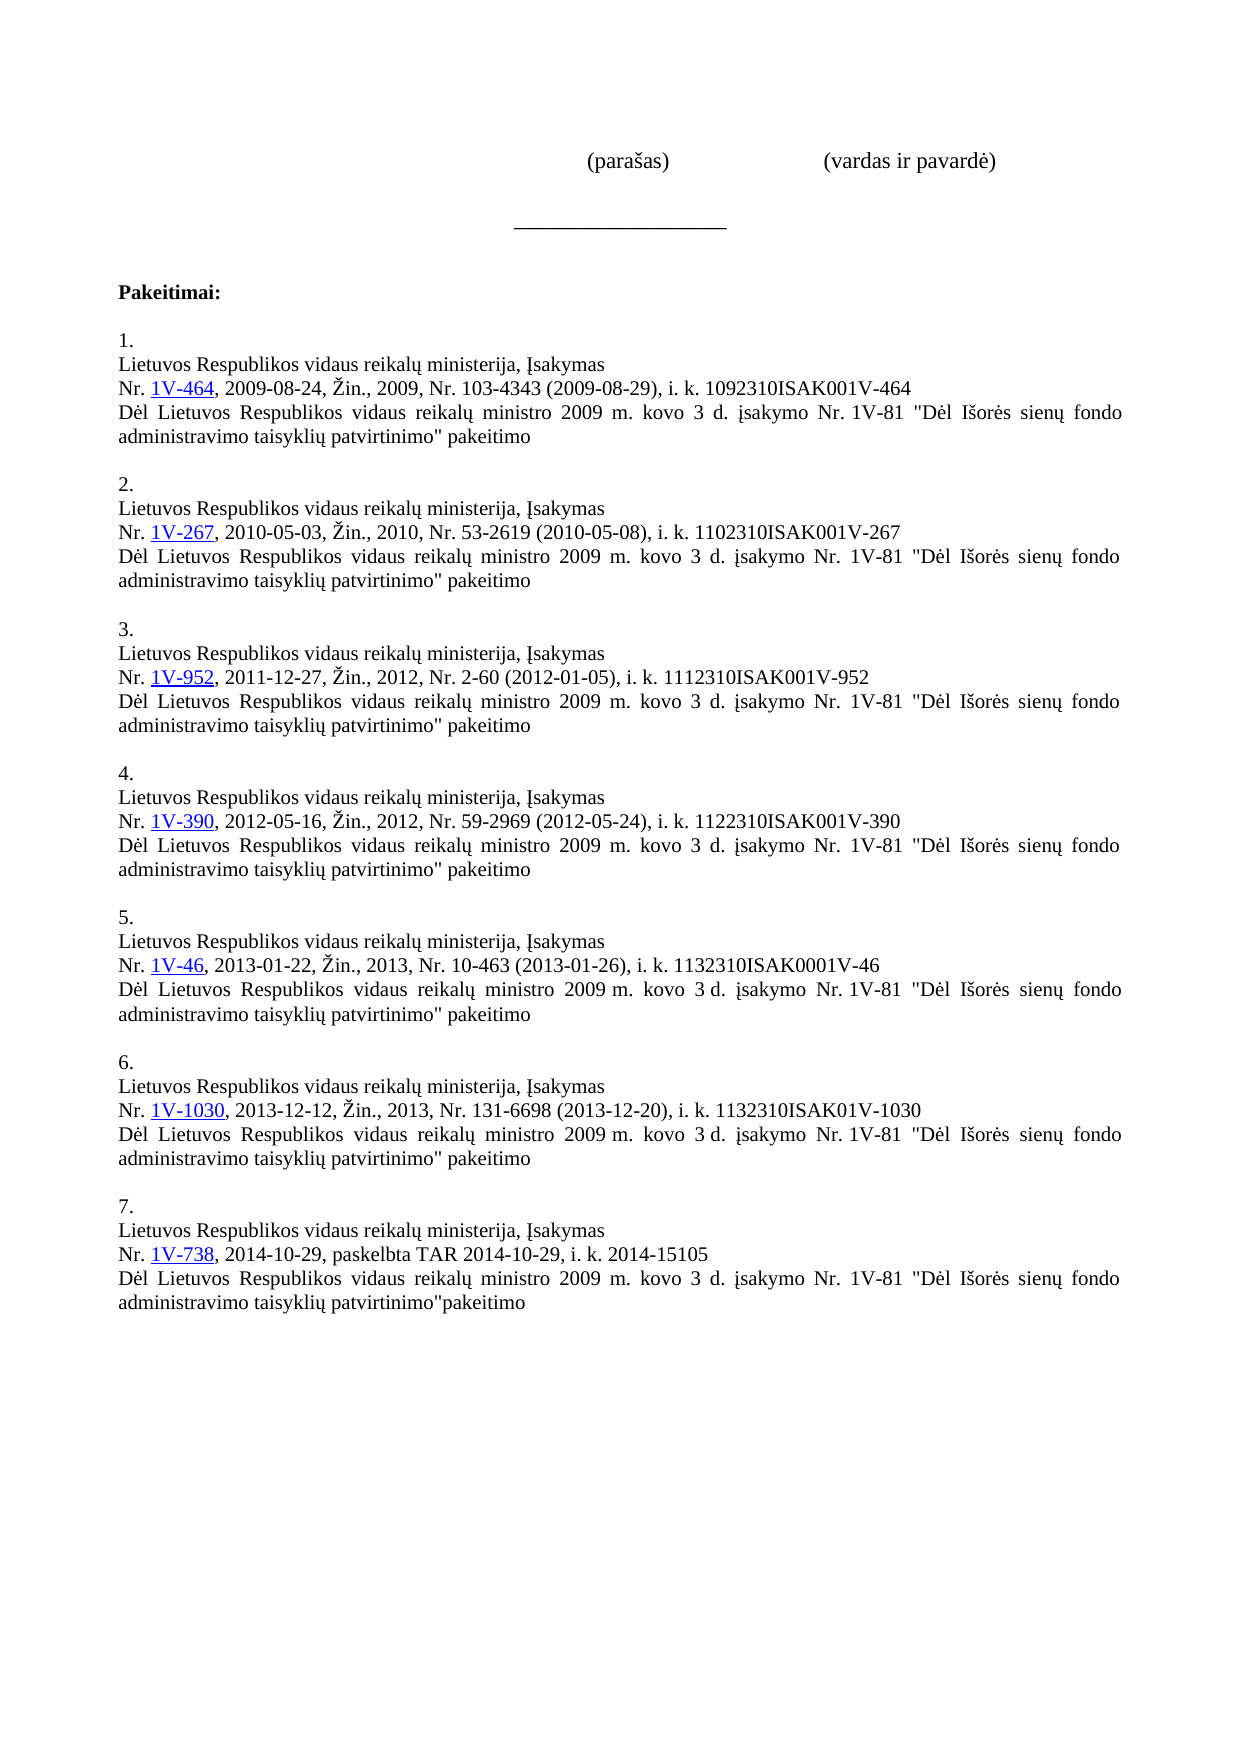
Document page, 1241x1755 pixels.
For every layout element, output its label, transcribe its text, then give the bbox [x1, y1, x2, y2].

text Nr. 1V-952, 2011-12-27, Žin., 2012, Nr. 2-60 (2012-01-05), i. k. 1112310ISAK001V-952 [118, 664, 1122, 689]
text Dėl Lietuvos Respublikos vidaus reikalų ministro 2009 m. kovo 3 d. įsakymo Nr. 1V-81 "Dėl Išorės sienų fondo administravimo taisyklių patvirtinimo" pakeitimo [118, 544, 1122, 592]
text 6. [118, 1049, 1122, 1074]
text _________________ [118, 203, 1122, 231]
text Dėl Lietuvos Respublikos vidaus reikalų ministro 2009 m. kovo 3 d. įsakymo Nr. 1V-81 "Dėl Išorės sienų fondo administravimo taisyklių patvirtinimo" pakeitimo [118, 400, 1122, 448]
text 7. [118, 1194, 1122, 1218]
text Dėl Lietuvos Respublikos vidaus reikalų ministro 2009 m. kovo 3 d. įsakymo Nr. 1V-81 "Dėl Išorės sienų fondo administravimo taisyklių patvirtinimo"pakeitimo [118, 1266, 1122, 1314]
text Nr. 1V-46, 2013-01-22, Žin., 2013, Nr. 10-463 (2013-01-26), i. k. 1132310ISAK0001V-46 [118, 953, 1122, 977]
text Nr. 1V-267, 2010-05-03, Žin., 2010, Nr. 53-2619 (2010-05-08), i. k. 1102310ISAK001V-267 [118, 520, 1122, 544]
text Nr. 1V-464, 2009-08-24, Žin., 2009, Nr. 103-4343 (2009-08-29), i. k. 1092310ISAK001V-464 [118, 376, 1122, 400]
text Lietuvos Respublikos vidaus reikalų ministerija, Įsakymas [118, 496, 1122, 520]
text 5. [118, 905, 1122, 929]
text Lietuvos Respublikos vidaus reikalų ministerija, Įsakymas [118, 929, 1122, 953]
text Pakeitimai: [118, 279, 1122, 304]
text Nr. 1V-1030, 2013-12-12, Žin., 2013, Nr. 131-6698 (2013-12-20), i. k. 1132310ISAK01V-1030 [118, 1098, 1122, 1122]
text Lietuvos Respublikos vidaus reikalų ministerija, Įsakymas [118, 785, 1122, 809]
text Lietuvos Respublikos vidaus reikalų ministerija, Įsakymas [118, 641, 1122, 664]
text 2. [118, 472, 1122, 496]
text 1. [118, 328, 1122, 352]
text Dėl Lietuvos Respublikos vidaus reikalų ministro 2009 m. kovo 3 d. įsakymo Nr. 1V-81 "Dėl Išorės sienų fondo administravimo taisyklių patvirtinimo" pakeitimo [118, 833, 1122, 881]
text Lietuvos Respublikos vidaus reikalų ministerija, Įsakymas [118, 352, 1122, 376]
text Dėl Lietuvos Respublikos vidaus reikalų ministro 2009 m. kovo 3 d. įsakymo Nr. 1V-81 "Dėl Išorės sienų fondo administravimo taisyklių patvirtinimo" pakeitimo [118, 1122, 1122, 1170]
text 3. [118, 616, 1122, 641]
text (parašas) (vardas ir pavardė) [587, 148, 1122, 174]
text Lietuvos Respublikos vidaus reikalų ministerija, Įsakymas [118, 1218, 1122, 1242]
text Nr. 1V-738, 2014-10-29, paskelbta TAR 2014-10-29, i. k. 2014-15105 [118, 1242, 1122, 1266]
text Nr. 1V-390, 2012-05-16, Žin., 2012, Nr. 59-2969 (2012-05-24), i. k. 1122310ISAK001V-390 [118, 809, 1122, 833]
text Dėl Lietuvos Respublikos vidaus reikalų ministro 2009 m. kovo 3 d. įsakymo Nr. 1V-81 "Dėl Išorės sienų fondo administravimo taisyklių patvirtinimo" pakeitimo [118, 689, 1122, 737]
text Lietuvos Respublikos vidaus reikalų ministerija, Įsakymas [118, 1074, 1122, 1098]
text 4. [118, 761, 1122, 785]
text Dėl Lietuvos Respublikos vidaus reikalų ministro 2009 m. kovo 3 d. įsakymo Nr. 1V-81 "Dėl Išorės sienų fondo administravimo taisyklių patvirtinimo" pakeitimo [118, 977, 1122, 1026]
